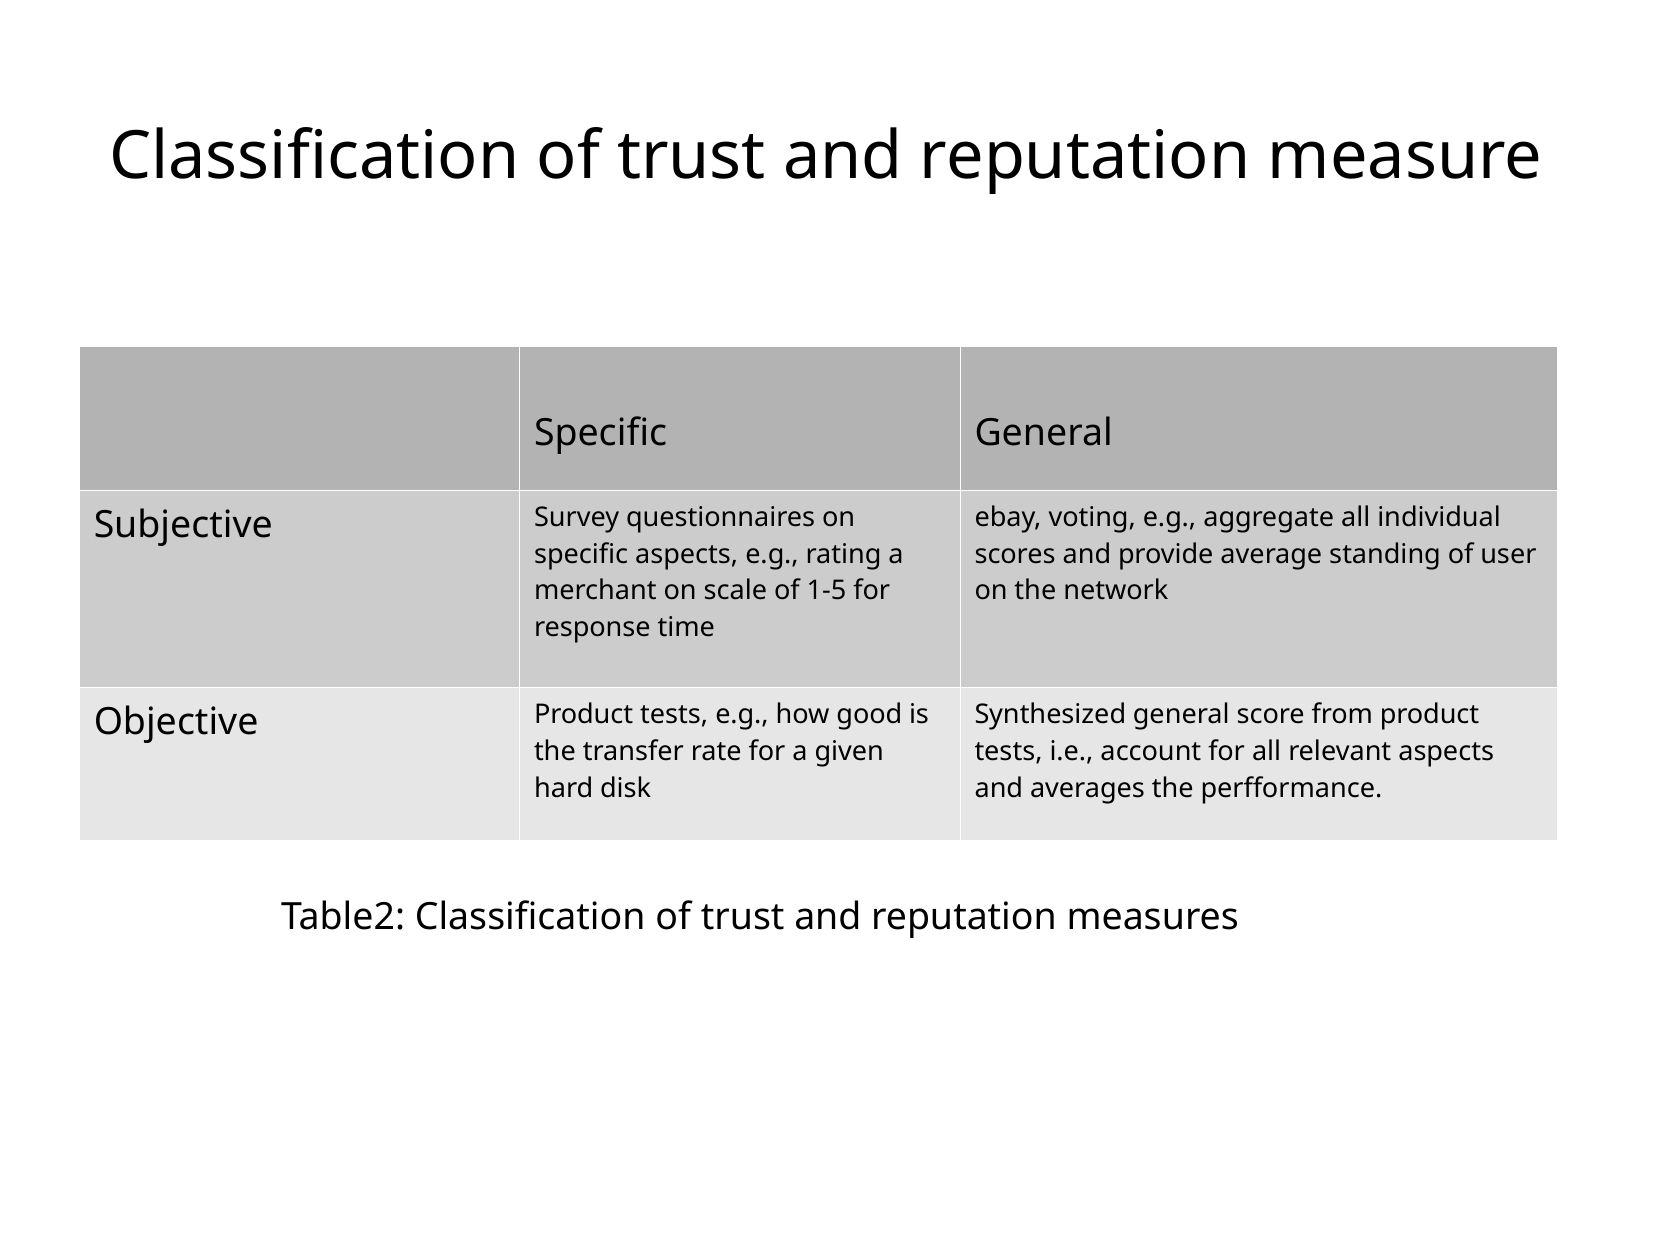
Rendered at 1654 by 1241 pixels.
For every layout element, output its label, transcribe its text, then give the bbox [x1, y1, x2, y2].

table_header Specific [520, 347, 960, 490]
table_cell Survey questionnaires on specific aspects, e.g., rating a merchant on scale of 1-5 for response time [520, 491, 960, 687]
table_cell Subjective [80, 491, 519, 687]
table_cell Product tests, e.g., how good is the transfer rate for a given hard disk [520, 688, 960, 840]
table_header General [961, 347, 1557, 490]
table_cell ebay, voting, e.g., aggregate all individual scores and provide average standing of user on the network [961, 491, 1557, 687]
title Classification of trust and reputation measure [82, 49, 1571, 257]
text_box Table2: Classification of trust and reputation measures [266, 882, 1295, 973]
table_header [80, 347, 519, 490]
table_cell Synthesized general score from product tests, i.e., account for all relevant aspects and averages the perfformance. [961, 688, 1557, 840]
table_cell Objective [80, 688, 519, 840]
